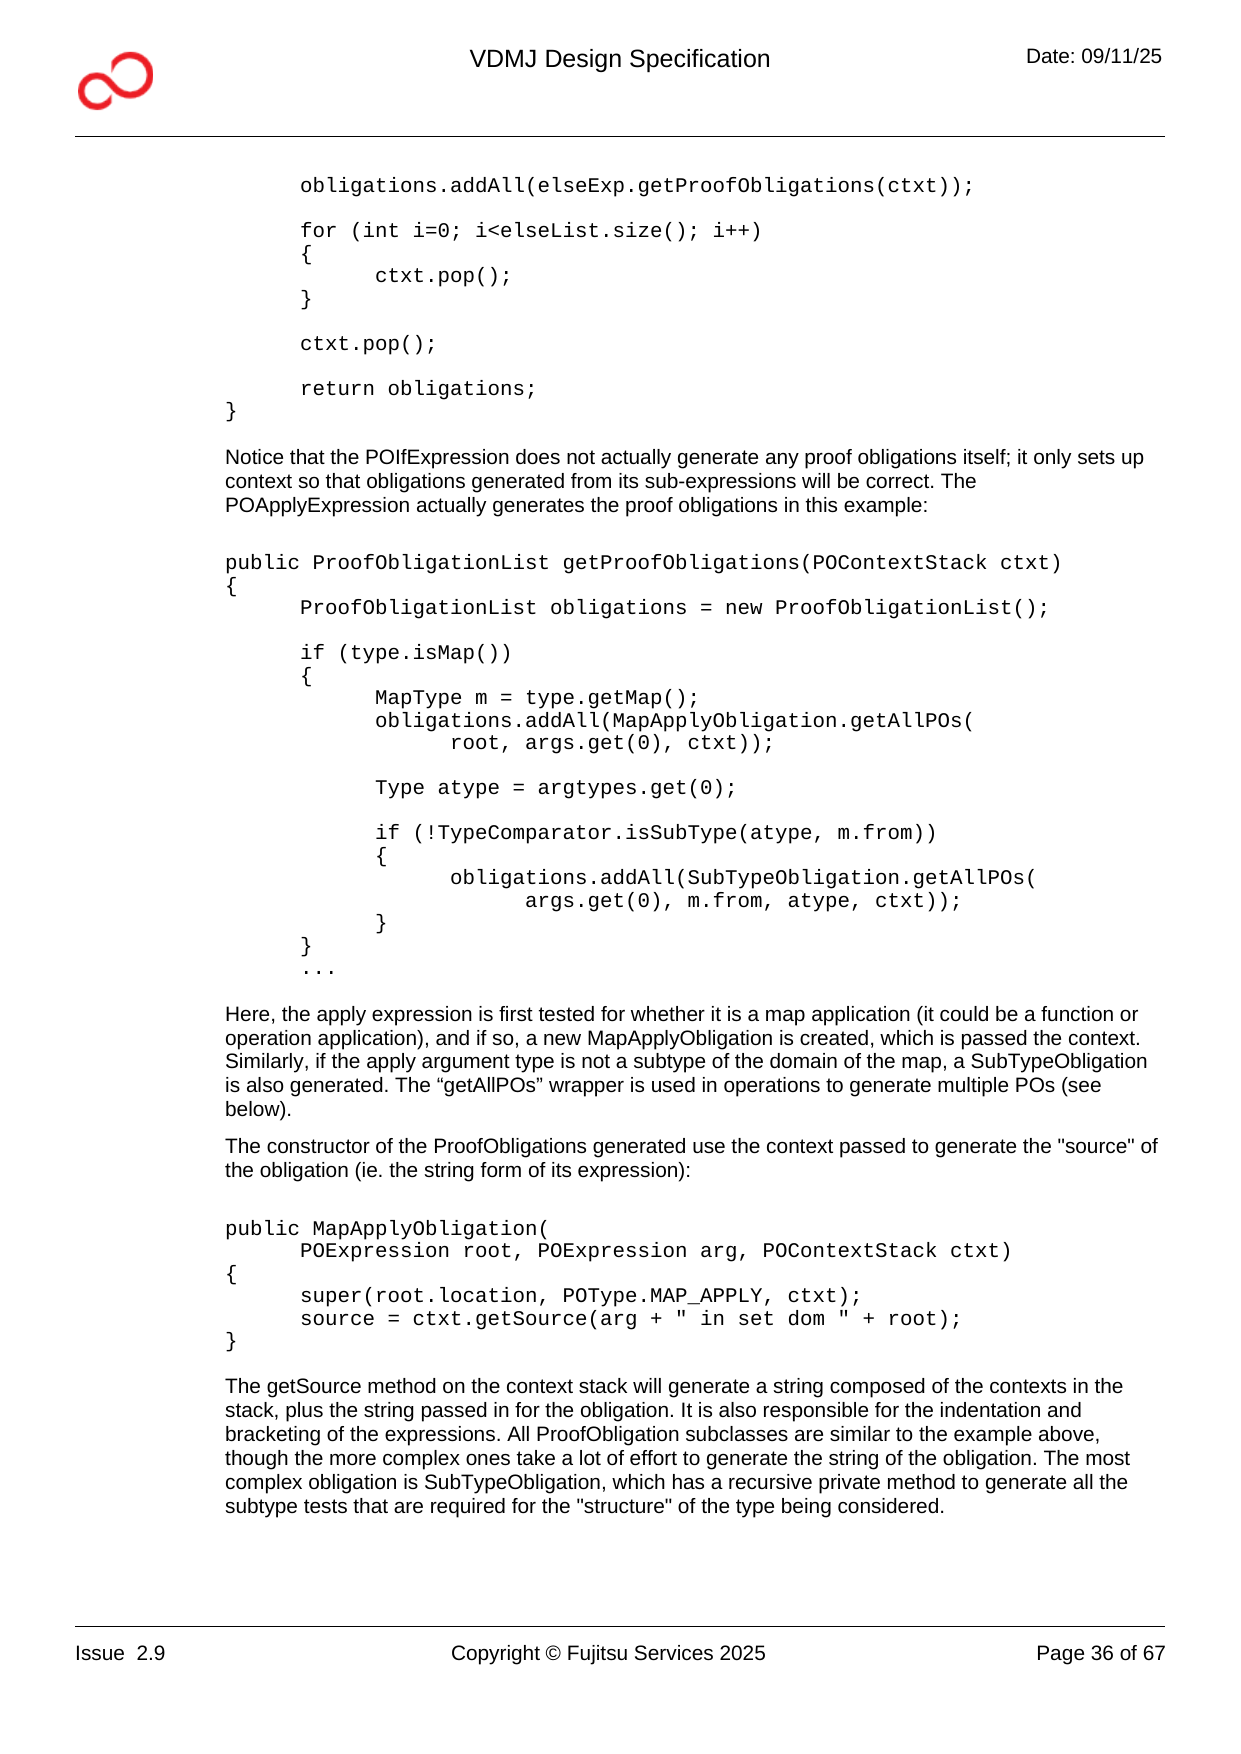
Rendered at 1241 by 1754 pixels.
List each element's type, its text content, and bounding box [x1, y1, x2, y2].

text } [225, 400, 1165, 422]
text ... [225, 957, 1165, 979]
text Type atype = argtypes.get(0); [225, 777, 1165, 799]
text obligations.addAll(elseExp.getProofObligations(ctxt)); [225, 175, 1165, 197]
text ctxt.pop(); [225, 332, 1165, 355]
text POExpression root, POExpression arg, POContextStack ctxt) [225, 1239, 1165, 1262]
text args.get(0), m.from, atype, ctxt)); [225, 889, 1165, 912]
text if (type.isMap()) [225, 642, 1165, 664]
text } [225, 912, 1165, 934]
text MapType m = type.getMap(); [225, 687, 1165, 709]
text The getSource method on the context stack will generate a string composed of the contexts in the stack, plus the string passed in for the obligation. It is also responsible for the indentation and bracketing of the expressions. All ProofObligation subclasses are similar to the example above, though the more complex ones take a lot of effort to generate the string of the obligation. The most complex obligation is SubTypeObligation, which has a recursive private method to generate all the subtype tests that are required for the "structure" of the type being considered. [225, 1374, 1165, 1518]
text obligations.addAll(MapApplyObligation.getAllPOs( [225, 709, 1165, 732]
text obligations.addAll(SubTypeObligation.getAllPOs( [225, 867, 1165, 889]
text The constructor of the ProofObligations generated use the context passed to generate the "source" of the obligation (ie. the string form of its expression): [225, 1134, 1165, 1182]
text } [225, 934, 1165, 957]
text ProofObligationList obligations = new ProofObligationList(); [225, 597, 1165, 619]
text { [225, 242, 1165, 265]
text return obligations; [225, 377, 1165, 400]
text super(root.location, POType.MAP_APPLY, ctxt); [225, 1284, 1165, 1307]
text public ProofObligationList getProofObligations(POContextStack ctxt) [225, 552, 1165, 574]
text { [225, 844, 1165, 867]
text Notice that the POIfExpression does not actually generate any proof obligations itself; it only sets up context so that obligations generated from its sub-expressions will be correct. The POApplyExpression actually generates the proof obligations in this example: [225, 445, 1165, 517]
text ctxt.pop(); [225, 265, 1165, 287]
text if (!TypeComparator.isSubType(atype, m.from)) [225, 822, 1165, 844]
text for (int i=0; i<elseList.size(); i++) [225, 220, 1165, 242]
text source = ctxt.getSource(arg + " in set dom " + root); [225, 1307, 1165, 1329]
text { [225, 664, 1165, 687]
text public MapApplyObligation( [225, 1217, 1165, 1239]
text { [225, 1262, 1165, 1284]
text { [225, 574, 1165, 597]
text } [225, 287, 1165, 310]
text } [225, 1329, 1165, 1352]
text Here, the apply expression is first tested for whether it is a map application (it could be a function or operation application), and if so, a new MapApplyObligation is created, which is passed the context. Similarly, if the apply argument type is not a subtype of the domain of the map, a SubTypeObligation is also generated. The “getAllPOs” wrapper is used in operations to generate multiple POs (see below). [225, 1002, 1165, 1122]
picture [78, 44, 153, 120]
text root, args.get(0), ctxt)); [225, 732, 1165, 754]
